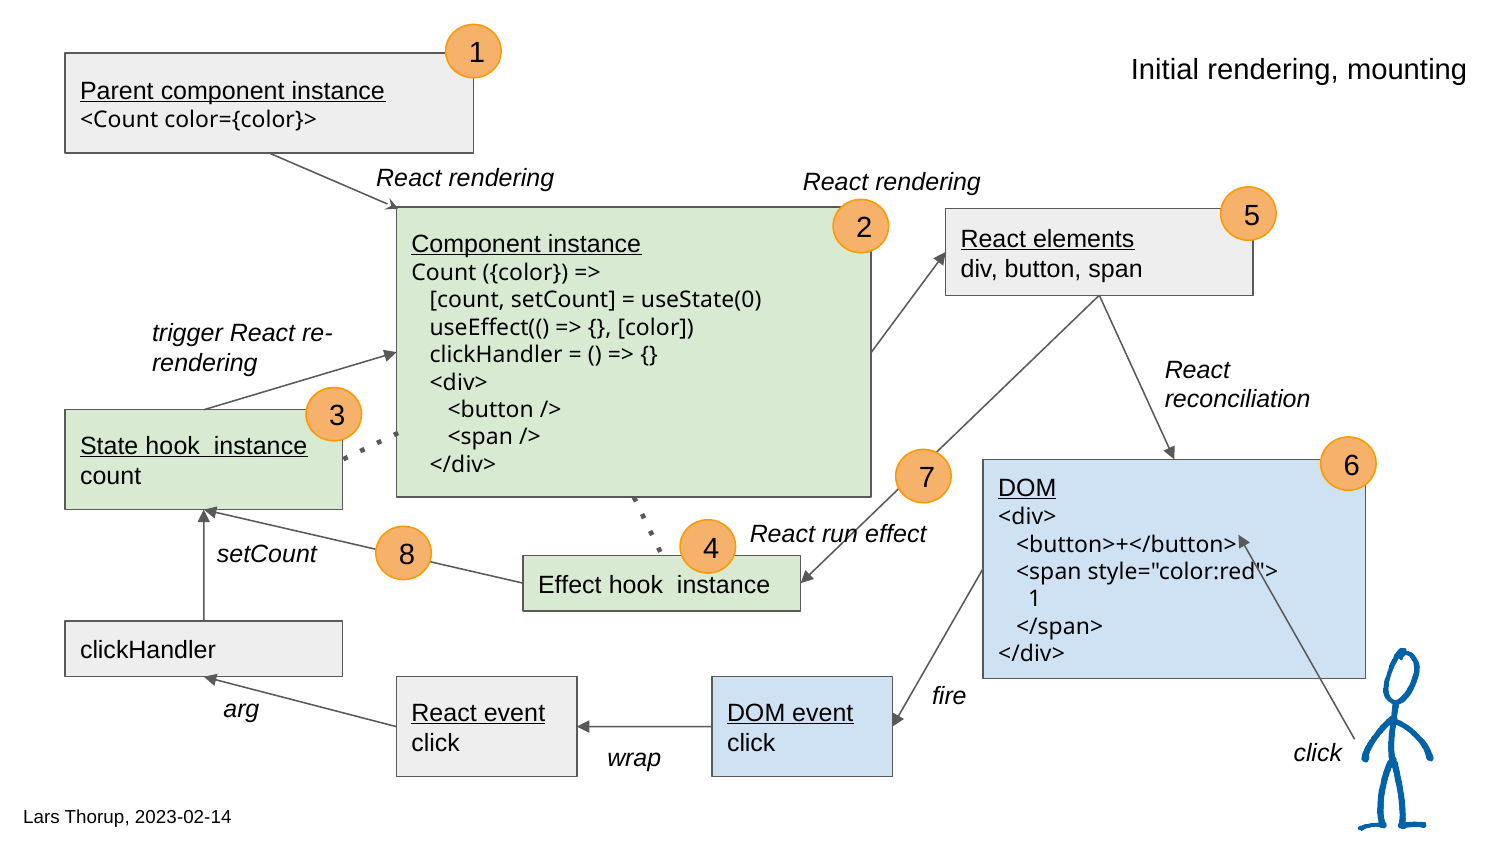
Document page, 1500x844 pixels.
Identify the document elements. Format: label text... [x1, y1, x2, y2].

text_box clickHandler [65, 621, 343, 677]
text_box Parent component instance <Count color={color}> [65, 53, 474, 154]
text_box 6 [1320, 436, 1377, 491]
text_box React rendering [361, 146, 586, 207]
text_box React event click [396, 676, 577, 777]
text_box DOM event click [712, 676, 893, 777]
text_box trigger React re-rendering [137, 301, 370, 392]
text_box React run effect [734, 503, 995, 564]
text_box 8 [375, 526, 432, 580]
text_box 5 [1220, 186, 1277, 241]
text_box Initial rendering, mounting [1115, 34, 1499, 100]
text_box Component instance Count ({color}) => [count, setCount] = useState(0) useEffect(() => {}, [color]) clickHandler = () => {} <div> <button /> <span /> </div> [396, 207, 872, 498]
text_box React reconciliation [1149, 338, 1331, 429]
text_box fire [917, 664, 1053, 725]
text_box setCount [175, 522, 333, 583]
text_box wrap [592, 726, 728, 787]
text_box Effect hook instance [523, 555, 801, 611]
text_box 3 [306, 387, 362, 441]
text_box 1 [445, 24, 502, 78]
text_box click [1278, 721, 1369, 782]
text_box arg [208, 677, 389, 738]
picture [1354, 647, 1436, 832]
text_box State hook instance count [65, 409, 343, 510]
text_box React rendering [787, 150, 1021, 211]
text_box DOM <div> <button>+</button> <span style="color:red"> 1 </span> </div> [983, 459, 1366, 679]
text_box 2 [833, 199, 889, 253]
text_box 7 [895, 449, 952, 503]
text_box Lars Thorup, 2023-02-14 [8, 789, 257, 842]
text_box 4 [680, 519, 736, 574]
text_box React elements div, button, span [945, 208, 1253, 296]
